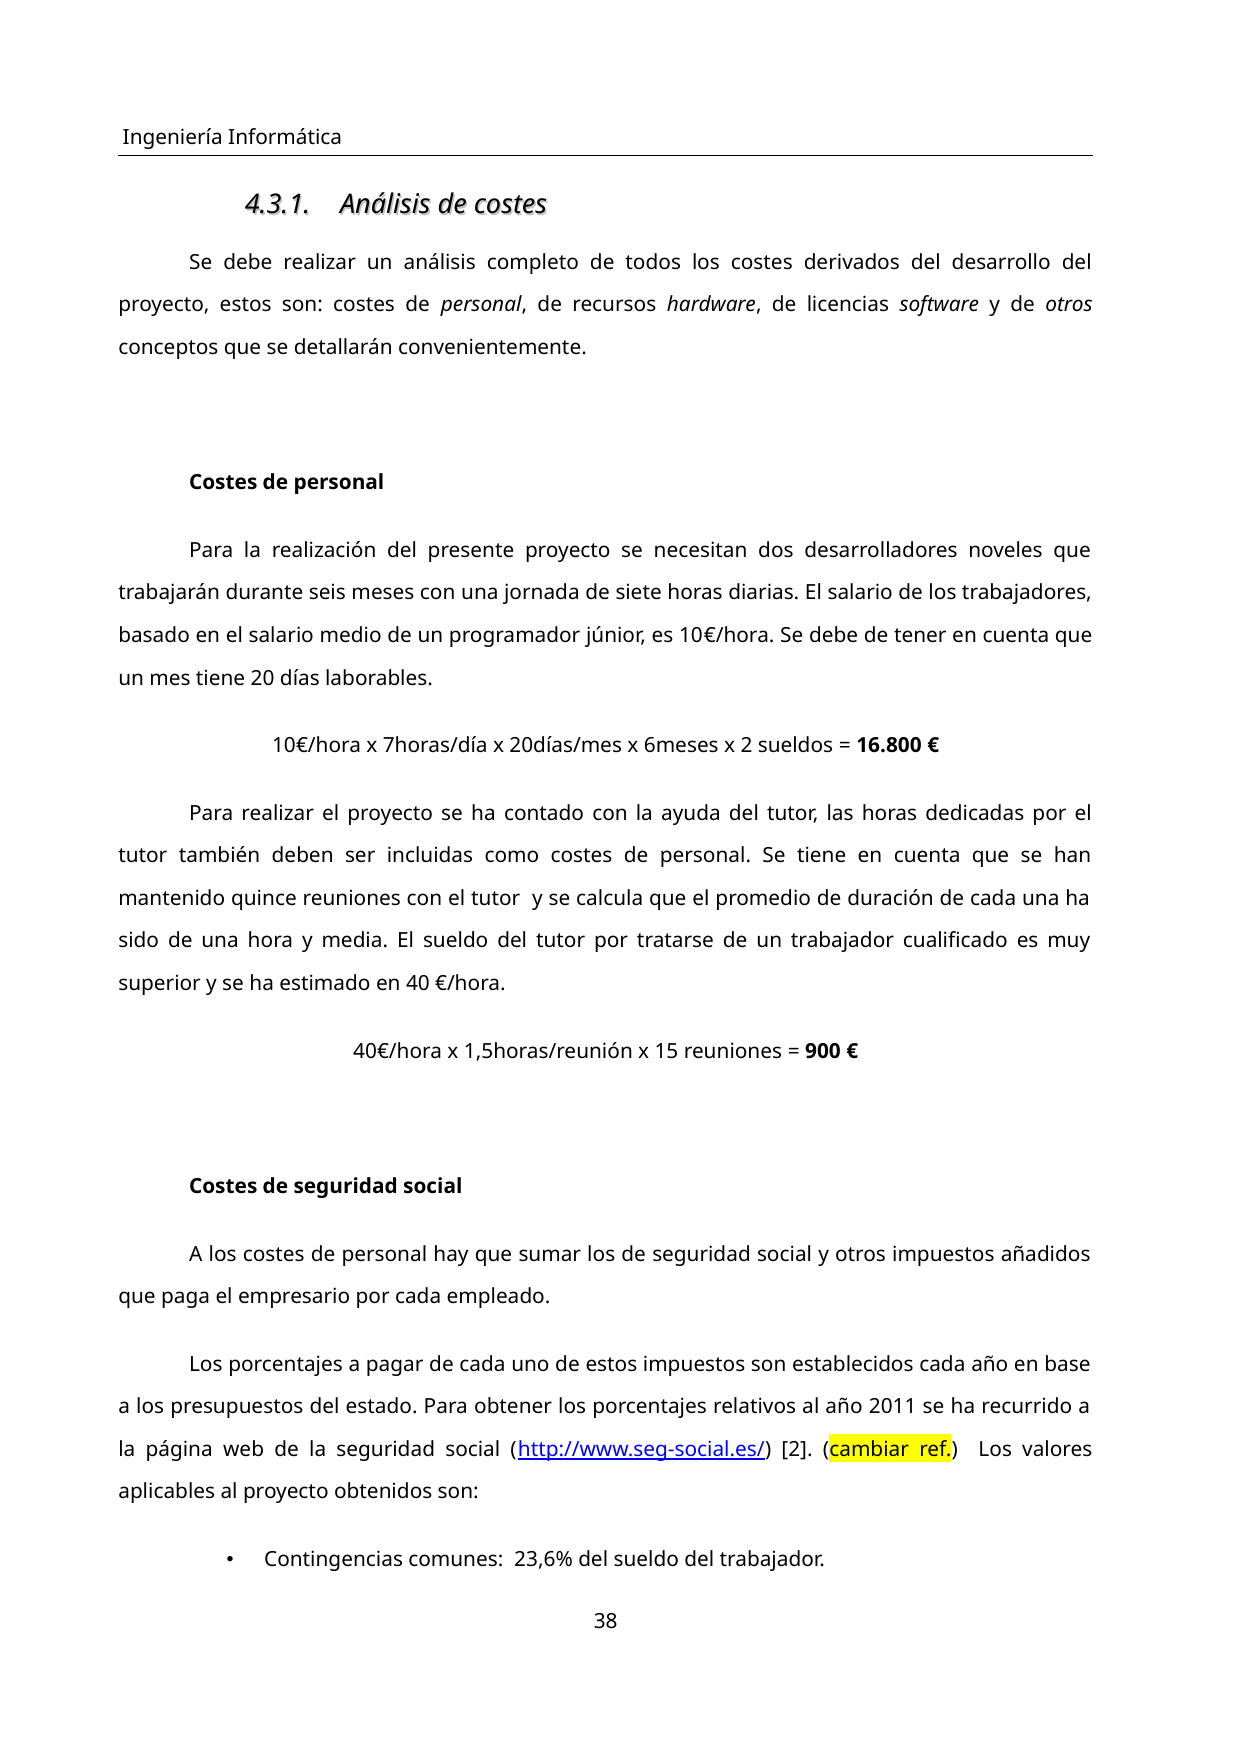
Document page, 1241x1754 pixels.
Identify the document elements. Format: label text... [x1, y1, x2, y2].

text Para realizar el proyecto se ha contado con la ayuda del tutor, las horas dedicadas por el tutor también deben ser incluidas como costes de personal. Se tiene en cuenta que se han mantenido quince reuniones con el tutor y se calcula que el promedio de duración de cada una ha sido de una hora y media. El sueldo del tutor por tratarse de un trabajador cualificado es muy superior y se ha estimado en 40 €/hora. [118, 798, 1093, 997]
text 40€/hora x 1,5horas/reunión x 15 reuniones = 900 € [118, 1036, 1093, 1064]
list Contingencias comunes: 23,6% del sueldo del trabajador. [156, 1544, 1093, 1573]
subtitle Análisis de costes [310, 185, 1093, 222]
text Se debe realizar un análisis completo de todos los costes derivados del desarrollo del proyecto, estos son: costes de personal, de recursos hardware, de licencias software y de otros conceptos que se detallarán convenientemente. [118, 247, 1093, 360]
text Para la realización del presente proyecto se necesitan dos desarrolladores noveles que trabajarán durante seis meses con una jornada de siete horas diarias. El salario de los trabajadores, basado en el salario medio de un programador júnior, es 10€/hora. Se debe de tener en cuenta que un mes tiene 20 días laborables. [118, 535, 1093, 691]
text Los porcentajes a pagar de cada uno de estos impuestos son establecidos cada año en base a los presupuestos del estado. Para obtener los porcentajes relativos al año 2011 se ha recurrido a la página web de la seguridad social (http://www.seg-social.es/) [2]. (cambiar ref.) Los valores aplicables al proyecto obtenidos son: [118, 1349, 1093, 1505]
text Costes de seguridad social [118, 1171, 1093, 1199]
text A los costes de personal hay que sumar los de seguridad social y otros impuestos añadidos que paga el empresario por cada empleado. [118, 1239, 1093, 1310]
text 10€/hora x 7horas/día x 20días/mes x 6meses x 2 sueldos = 16.800 € [118, 730, 1093, 759]
text Costes de personal [118, 467, 1093, 496]
